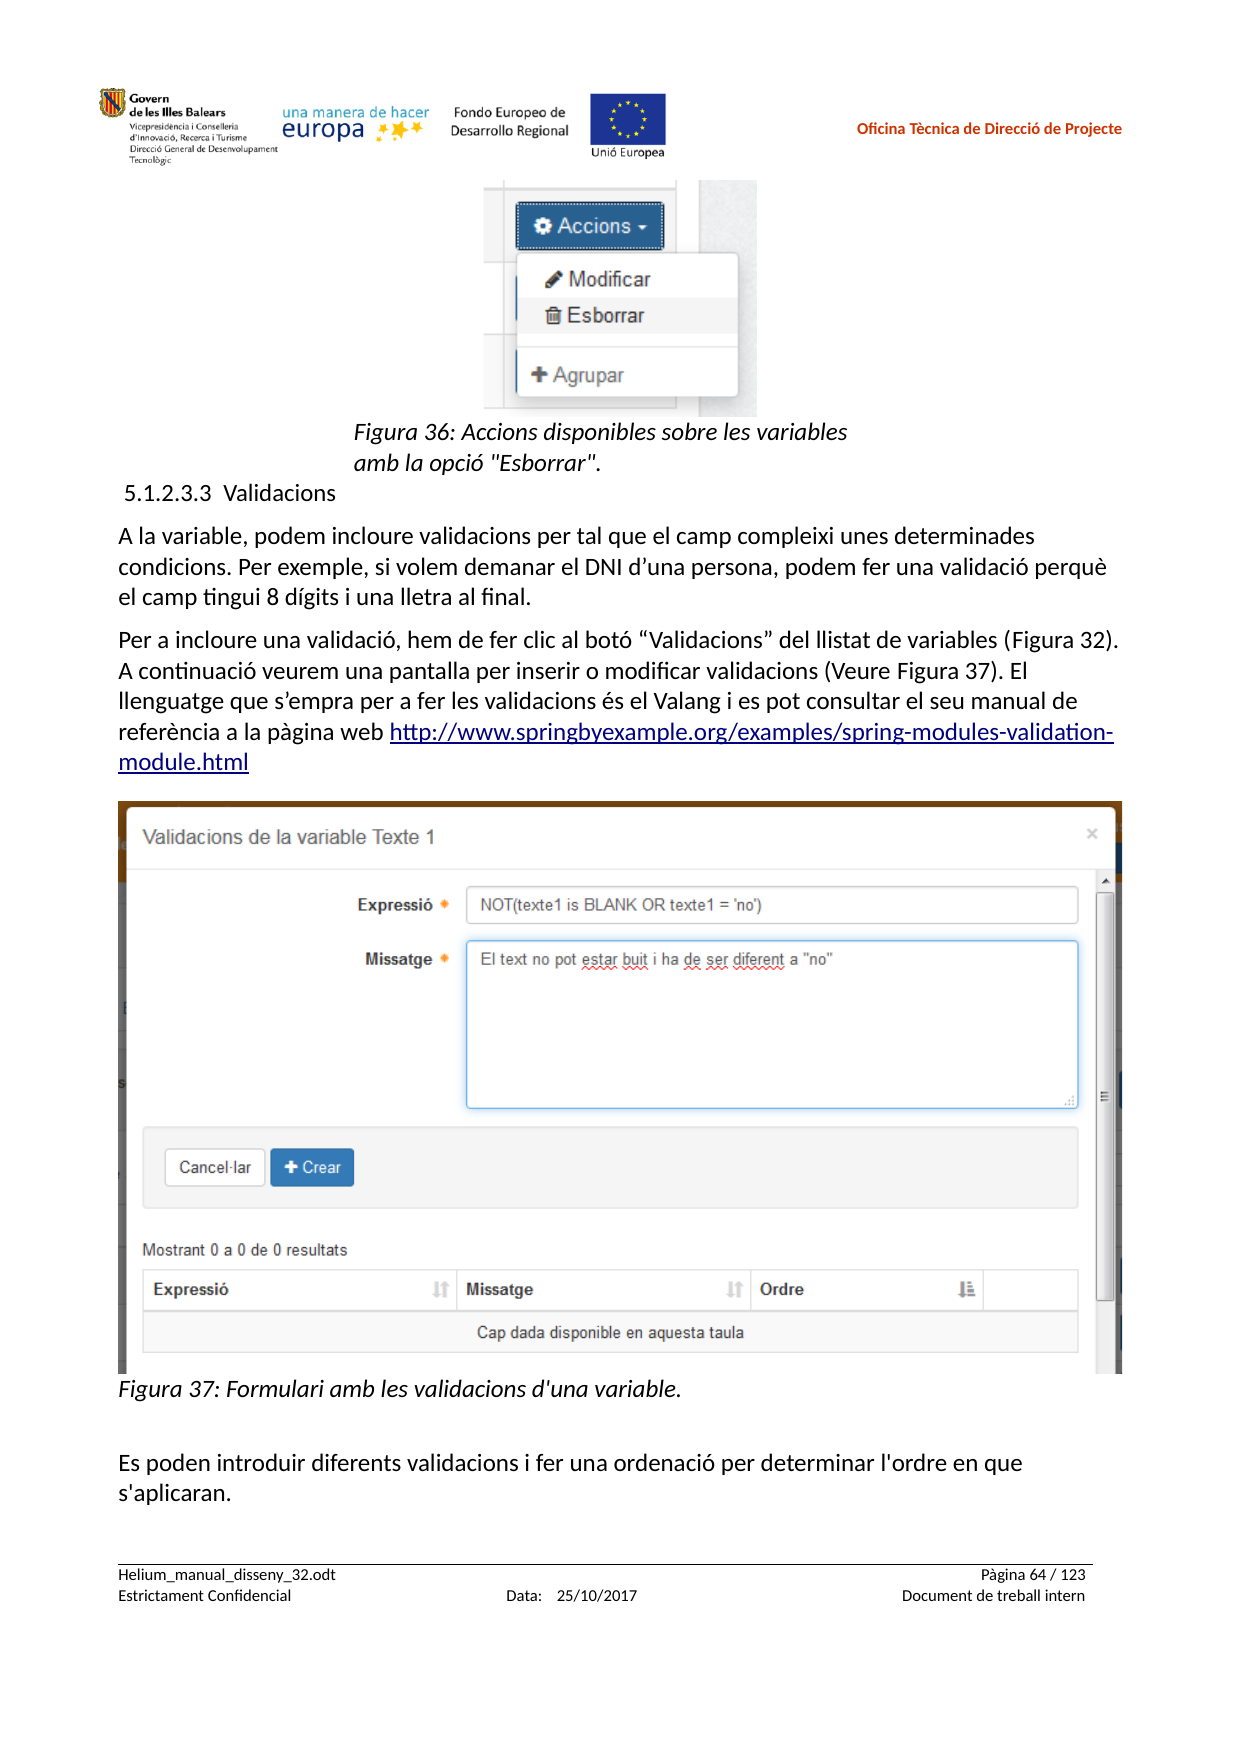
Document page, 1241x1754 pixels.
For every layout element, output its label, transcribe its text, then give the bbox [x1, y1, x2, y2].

text Figura 37: Formulari amb les validacions d'una variable. [118, 1374, 1122, 1404]
picture [118, 801, 1123, 1374]
text Es poden introduir diferents validacions i fer una ordenació per determinar l'ordre en que s'aplicaran. [118, 1447, 1122, 1508]
subtitle Validacions [118, 168, 1122, 508]
picture [99, 87, 668, 166]
text A la variable, podem incloure validacions per tal que el camp compleixi unes determinades condicions. Per exemple, si volem demanar el DNI d’una persona, podem fer una validació perquè el camp tingui 8 dígits i una lletra al final. [118, 520, 1122, 612]
text Figura 36: Accions disponibles sobre les variables amb la opció "Esborrar". [354, 168, 887, 477]
picture [483, 180, 757, 417]
text Per a incloure una validació, hem de fer clic al botó “Validacions” del llistat de variables (Figura 32). A continuació veurem una pantalla per inserir o modificar validacions (Veure Figura 37). El llenguatge que s’empra per a fer les validacions és el Valang i es pot consultar el seu manual de referència a la pàgina web http://www.springbyexample.org/examples/spring-modules-validation-module.html [118, 624, 1122, 777]
